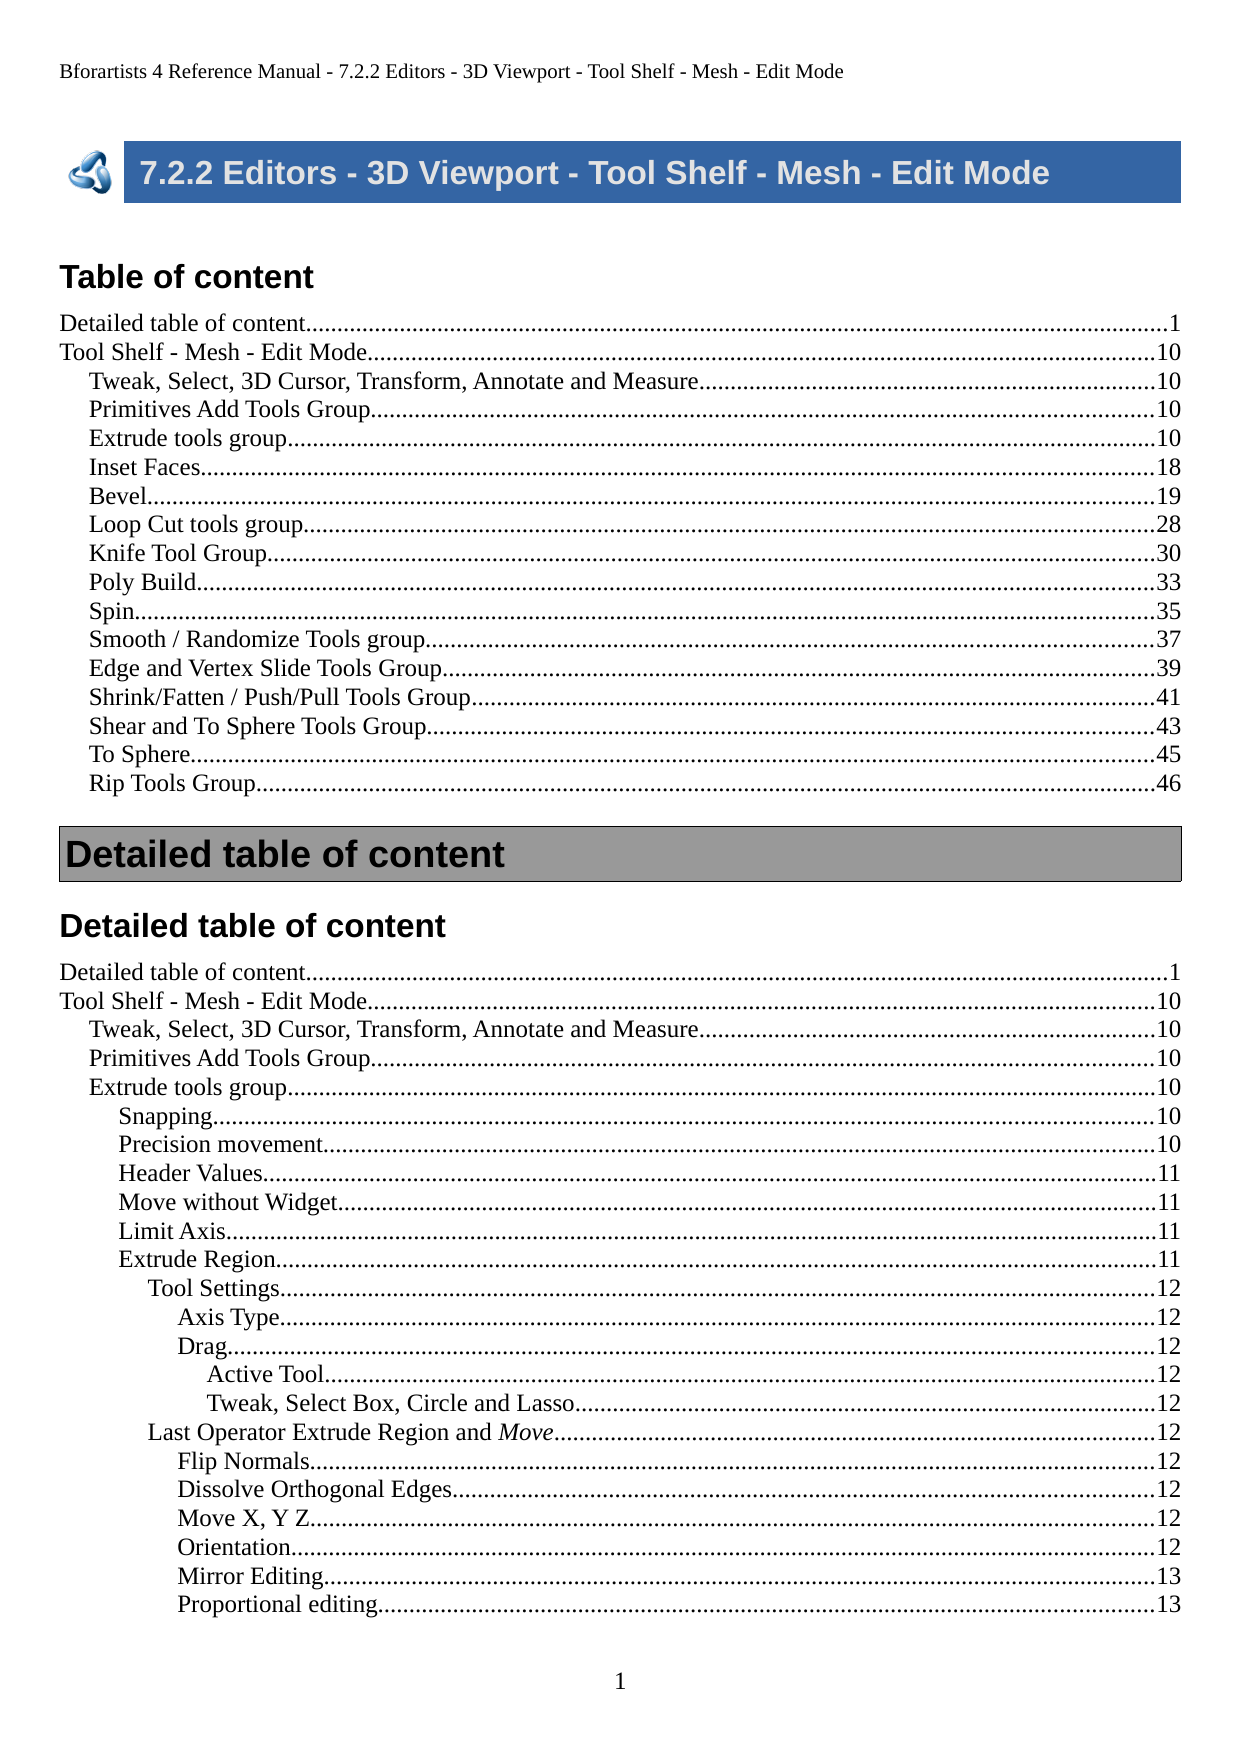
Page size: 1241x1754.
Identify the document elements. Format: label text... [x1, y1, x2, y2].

text Axis Type 12 [177, 1302, 1181, 1331]
picture [65, 147, 114, 197]
text Header Values 11 [118, 1158, 1181, 1187]
text Primitives Add Tools Group 10 [88, 394, 1181, 423]
text Edge and Vertex Slide Tools Group 39 [88, 653, 1181, 682]
text Orientation 12 [177, 1532, 1181, 1561]
subtitle Table of content [59, 257, 1181, 296]
text Snapping 10 [118, 1101, 1181, 1129]
text Smooth / Randomize Tools group 37 [88, 624, 1181, 653]
text Limit Axis 11 [118, 1216, 1181, 1244]
table_header Detailed table of content [60, 827, 1181, 881]
table_header 7.2.2 Editors - 3D Viewport - Tool Shelf - Mesh - Edit Mode [124, 141, 1181, 203]
text Proportional editing 13 [177, 1589, 1181, 1618]
text Inset Faces 18 [88, 452, 1181, 481]
text Tool Shelf - Mesh - Edit Mode 10 [59, 337, 1181, 366]
subtitle Detailed table of content [59, 906, 1181, 944]
text Rip Tools Group 46 [88, 768, 1181, 797]
text Tweak, Select Box, Circle and Lasso 12 [206, 1388, 1181, 1417]
text Loop Cut tools group 28 [88, 509, 1181, 538]
text Dissolve Orthogonal Edges 12 [177, 1474, 1181, 1503]
text Mirror Editing 13 [177, 1561, 1181, 1589]
text Primitives Add Tools Group 10 [88, 1043, 1181, 1072]
text Last Operator Extrude Region and Move 12 [147, 1417, 1181, 1446]
text Tweak, Select, 3D Cursor, Transform, Annotate and Measure 10 [88, 1014, 1181, 1043]
text Detailed table of content 1 [59, 957, 1181, 986]
text Tool Settings 12 [147, 1273, 1181, 1302]
text Active Tool 12 [206, 1359, 1181, 1388]
text Detailed table of content 1 [59, 308, 1181, 337]
text Shrink/Fatten / Push/Pull Tools Group 41 [88, 682, 1181, 711]
text Extrude Region 11 [118, 1244, 1181, 1273]
text Extrude tools group 10 [88, 423, 1181, 452]
text Bevel 19 [88, 481, 1181, 509]
text Knife Tool Group 30 [88, 538, 1181, 567]
text Flip Normals 12 [177, 1446, 1181, 1474]
text Shear and To Sphere Tools Group 43 [88, 711, 1181, 739]
text Extrude tools group 10 [88, 1072, 1181, 1101]
text Spin 35 [88, 596, 1181, 624]
text To Sphere 45 [88, 739, 1181, 768]
text Drag 12 [177, 1331, 1181, 1359]
text Tool Shelf - Mesh - Edit Mode 10 [59, 986, 1181, 1014]
table_header [59, 141, 124, 203]
text Move X, Y Z 12 [177, 1503, 1181, 1532]
text Precision movement 10 [118, 1129, 1181, 1158]
text Move without Widget 11 [118, 1187, 1181, 1216]
text Tweak, Select, 3D Cursor, Transform, Annotate and Measure 10 [88, 366, 1181, 394]
text Poly Build 33 [88, 567, 1181, 596]
